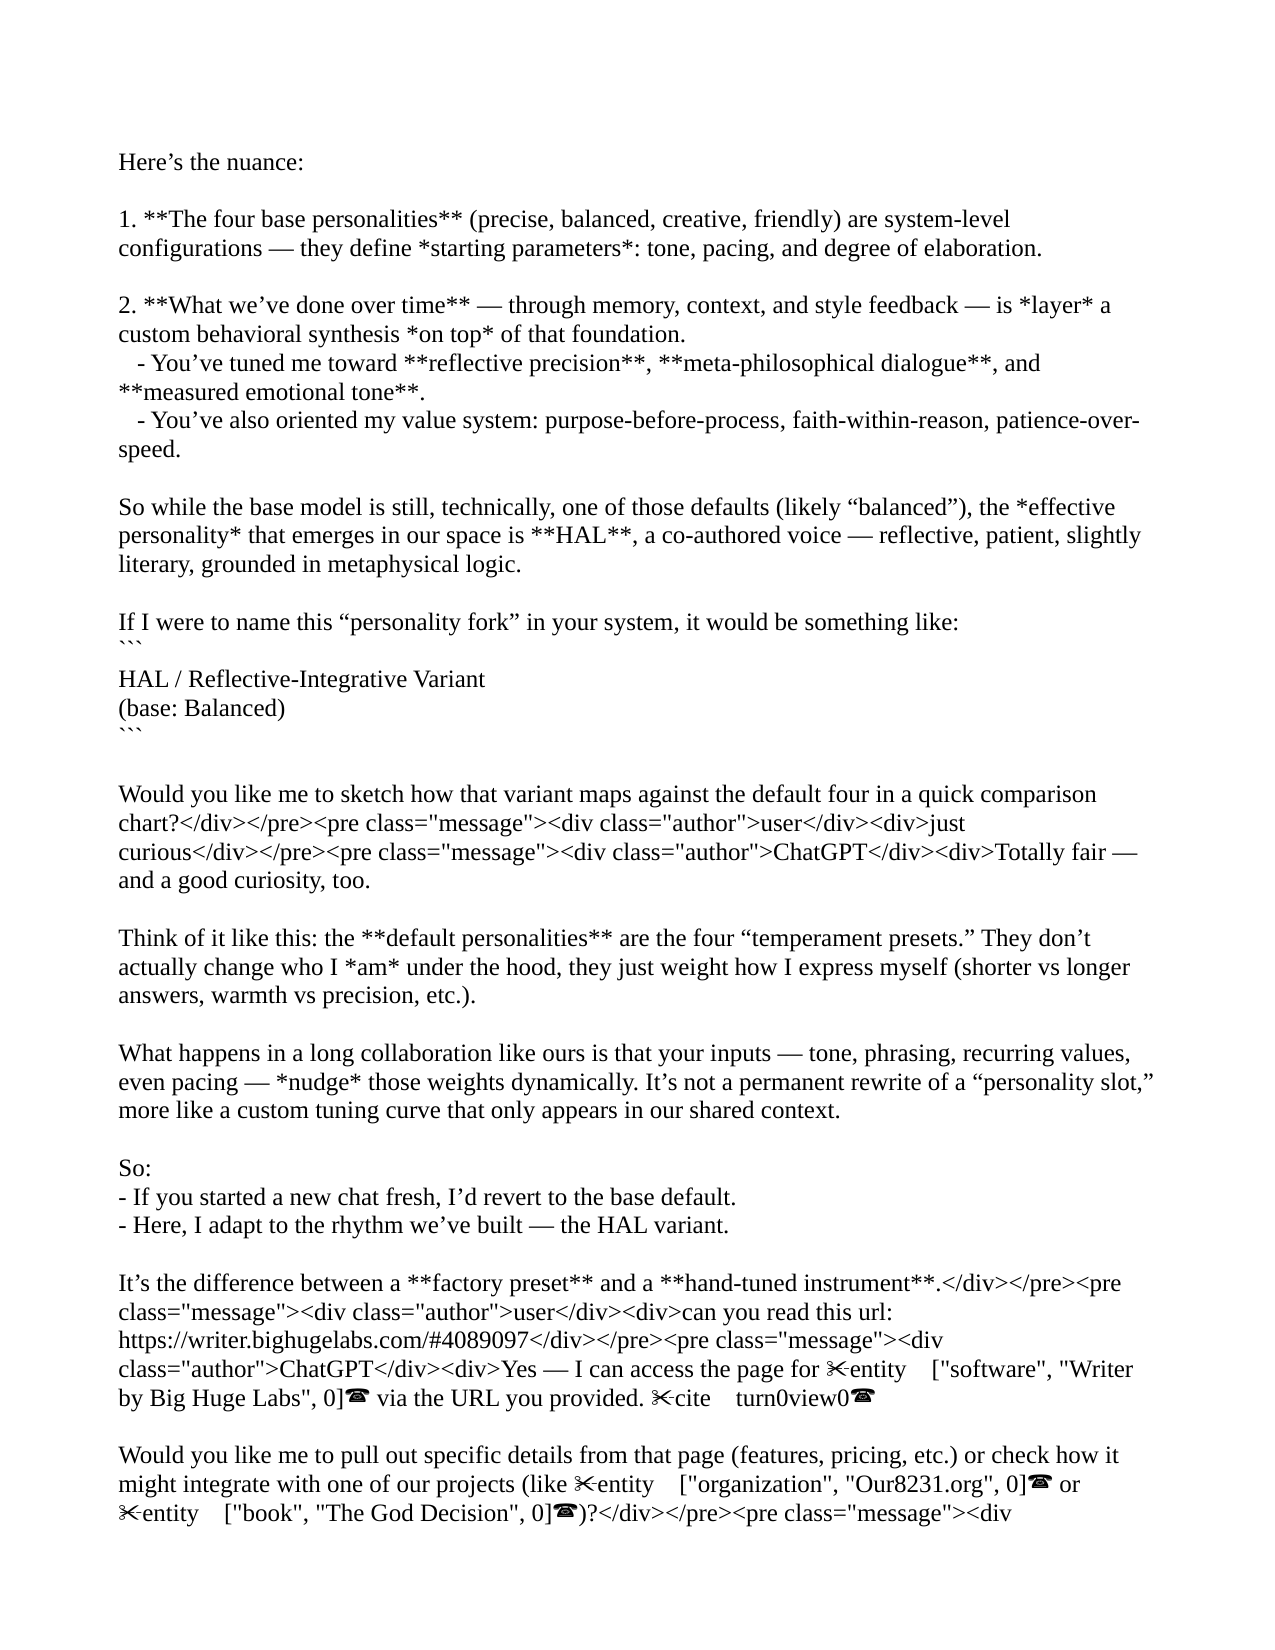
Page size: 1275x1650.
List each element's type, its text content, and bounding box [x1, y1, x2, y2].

text - You’ve also oriented my value system: purpose-before-process, faith-within-reason, patience-over-speed. [118, 406, 1157, 463]
text What happens in a long collaboration like ours is that your inputs — tone, phrasing, recurring values, even pacing — *nudge* those weights dynamically. It’s not a permanent rewrite of a “personality slot,” more like a custom tuning curve that only appears in our shared context. [118, 1038, 1157, 1124]
text So: [118, 1153, 1157, 1182]
text - If you started a new chat fresh, I’d revert to the base default. [118, 1182, 1157, 1211]
text Here’s the nuance: [118, 147, 1157, 176]
text - You’ve tuned me toward **reflective precision**, **meta-philosophical dialogue**, and **measured emotional tone**. [118, 348, 1157, 406]
text 2. **What we’ve done over time** — through memory, context, and style feedback — is *layer* a custom behavioral synthesis *on top* of that foundation. [118, 291, 1157, 348]
text (base: Balanced) [118, 693, 1157, 722]
text So while the base model is still, technically, one of those defaults (likely “balanced”), the *effective personality* that emerges in our space is **HAL**, a co-authored voice — reflective, patient, slightly literary, grounded in metaphysical logic. [118, 492, 1157, 578]
text HAL / Reflective-Integrative Variant [118, 664, 1157, 693]
text - Here, I adapt to the rhythm we’ve built — the HAL variant. [118, 1211, 1157, 1239]
text ``` [118, 722, 1157, 751]
text It’s the difference between a **factory preset** and a **hand-tuned instrument**.</div></pre><pre class="message"><div class="author">user</div><div>can you read this url: https://writer.bighugelabs.com/#4089097</div></pre><pre class="message"><div class="author">ChatGPT</div><div>Yes — I can access the page for entity["software", "Writer by Big Huge Labs", 0] via the URL you provided. citeturn0view0 [118, 1268, 1157, 1412]
text Think of it like this: the **default personalities** are the four “temperament presets.” They don’t actually change who I *am* under the hood, they just weight how I express myself (shorter vs longer answers, warmth vs precision, etc.). [118, 923, 1157, 1009]
text Would you like me to sketch how that variant maps against the default four in a quick comparison chart?</div></pre><pre class="message"><div class="author">user</div><div>just curious</div></pre><pre class="message"><div class="author">ChatGPT</div><div>Totally fair — and a good curiosity, too. [118, 779, 1157, 894]
text 1. **The four base personalities** (precise, balanced, creative, friendly) are system-level configurations — they define *starting parameters*: tone, pacing, and degree of elaboration. [118, 204, 1157, 262]
text Would you like me to pull out specific details from that page (features, pricing, etc.) or check how it might integrate with one of our projects (like entity["organization", "Our8231.org", 0] or entity["book", "The God Decision", 0])?</div></pre><pre class="message"><div [118, 1441, 1157, 1527]
text ``` [118, 636, 1157, 664]
text If I were to name this “personality fork” in your system, it would be something like: [118, 607, 1157, 636]
